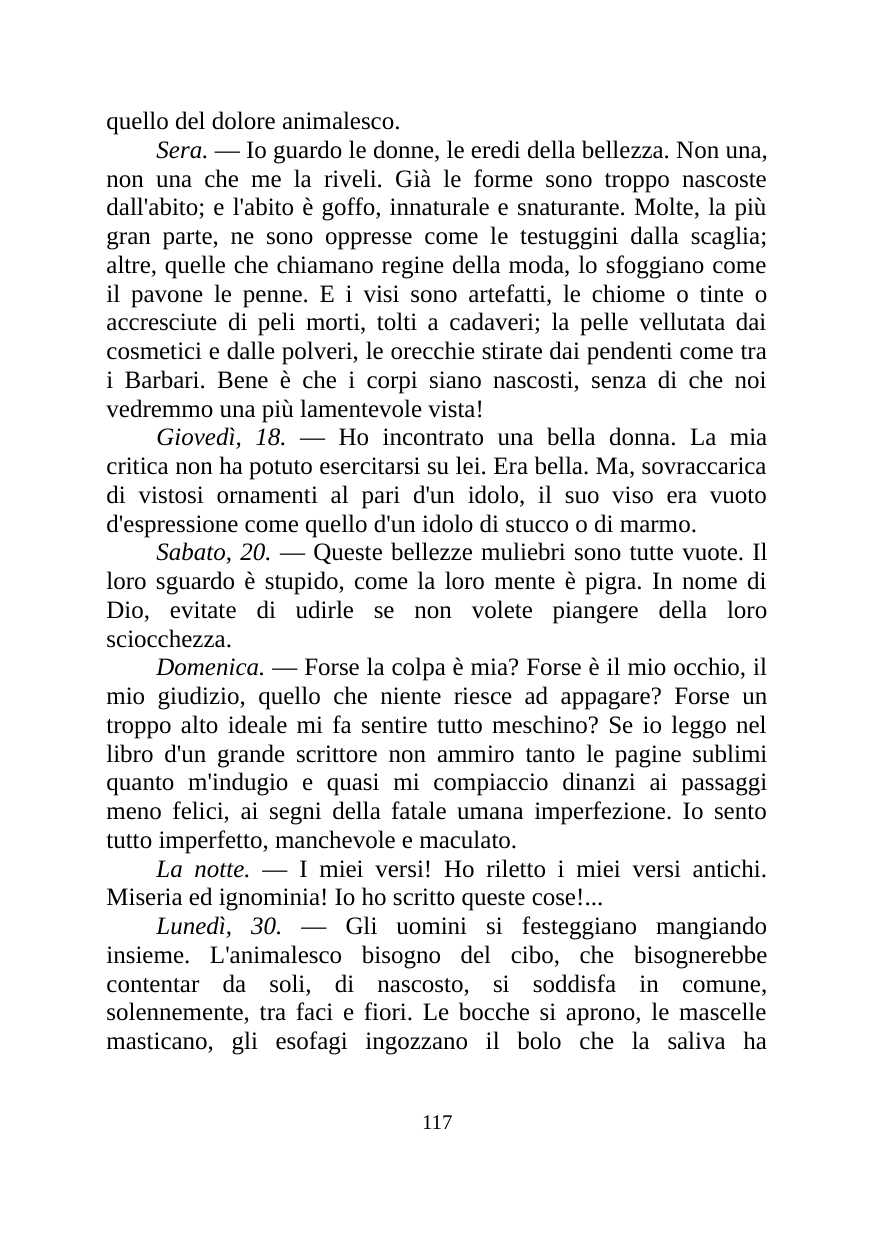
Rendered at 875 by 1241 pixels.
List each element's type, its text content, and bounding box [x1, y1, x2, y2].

text quello del dolore animalesco. [106, 106, 768, 135]
text La notte. ― I miei versi! Ho riletto i miei versi antichi. Miseria ed ignominia! Io ho scritto queste cose!... [106, 854, 768, 911]
text Lunedì, 30. ― Gli uomini si festeggiano mangiando insieme. L'animalesco bisogno del cibo, che bisognerebbe contentar da soli, di nascosto, si soddisfa in comune, solennemente, tra faci e fiori. Le bocche si aprono, le mascelle masticano, gli esofagi ingozzano il bolo che la saliva ha [106, 911, 768, 1055]
text Sera. ― Io guardo le donne, le eredi della bellezza. Non una, non una che me la riveli. Già le forme sono troppo nascoste dall'abito; e l'abito è goffo, innaturale e snaturante. Molte, la più gran parte, ne sono oppresse come le testuggini dalla scaglia; altre, quelle che chiamano regine della moda, lo sfoggiano come il pavone le penne. E i visi sono artefatti, le chiome o tinte o accresciute di peli morti, tolti a cadaveri; la pelle vellutata dai cosmetici e dalle polveri, le orecchie stirate dai pendenti come tra i Barbari. Bene è che i corpi siano nascosti, senza di che noi vedremmo una più lamentevole vista! [106, 135, 768, 422]
text Domenica. ― Forse la colpa è mia? Forse è il mio occhio, il mio giudizio, quello che niente riesce ad appagare? Forse un troppo alto ideale mi fa sentire tutto meschino? Se io leggo nel libro d'un grande scrittore non ammiro tanto le pagine sublimi quanto m'indugio e quasi mi compiaccio dinanzi ai passaggi meno felici, ai segni della fatale umana imperfezione. Io sento tutto imperfetto, manchevole e maculato. [106, 652, 768, 854]
text Giovedì, 18. ― Ho incontrato una bella donna. La mia critica non ha potuto esercitarsi su lei. Era bella. Ma, sovraccarica di vistosi ornamenti al pari d'un idolo, il suo viso era vuoto d'espressione come quello d'un idolo di stucco o di marmo. [106, 422, 768, 537]
text Sabato, 20. ― Queste bellezze muliebri sono tutte vuote. Il loro sguardo è stupido, come la loro mente è pigra. In nome di Dio, evitate di udirle se non volete piangere della loro sciocchezza. [106, 537, 768, 652]
